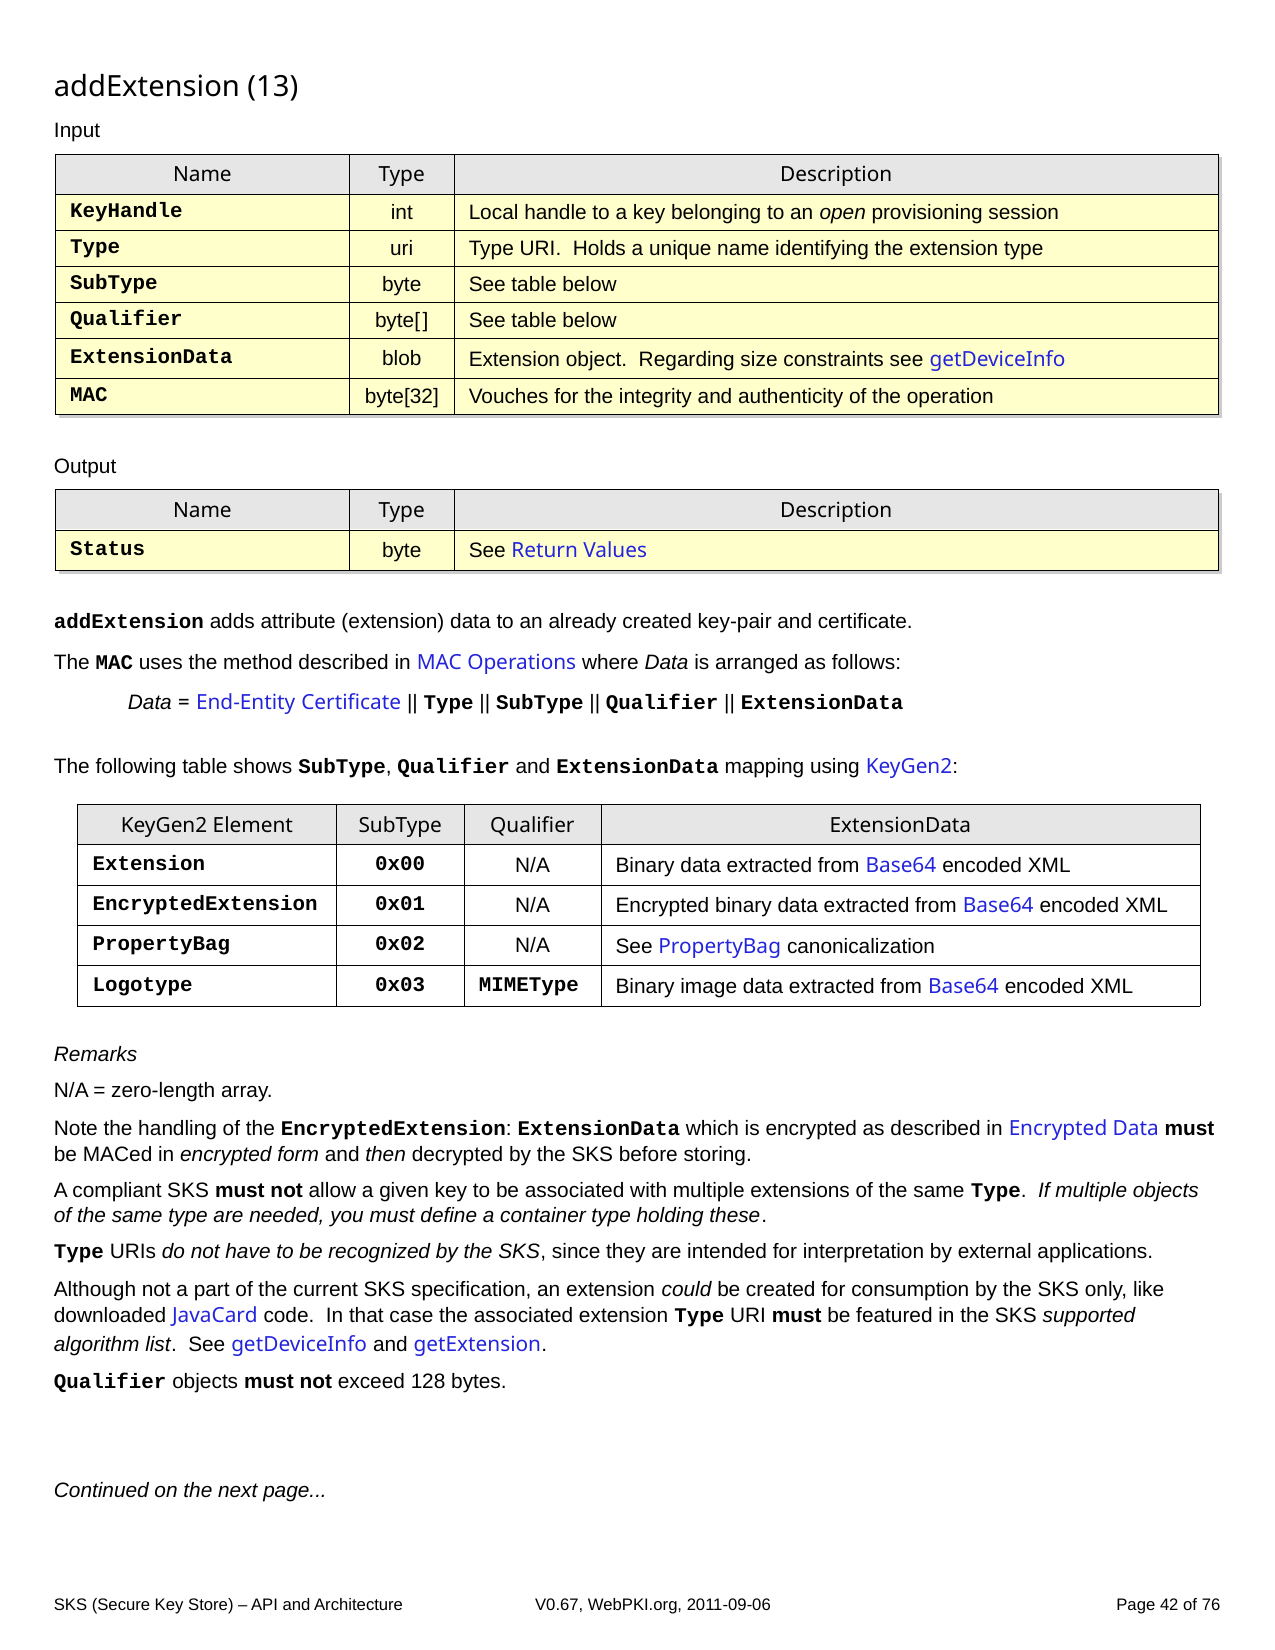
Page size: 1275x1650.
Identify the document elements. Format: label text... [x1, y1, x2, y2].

text The following table shows SubType, Qualifier and ExtensionData mapping using KeyGen2: [54, 728, 1221, 804]
text Data = End-Entity Certificate || Type || SubType || Qualifier || ExtensionData [54, 687, 1221, 716]
table_header Description [455, 490, 1218, 529]
table_cell byte⁮[ ] [350, 303, 454, 338]
table_cell Type URI. Holds a unique name identifying the extension type [455, 231, 1218, 266]
text Qualifier objects must not exceed 128 bytes. [54, 1369, 1221, 1395]
table_cell KeyHandle [56, 195, 349, 230]
table_cell Extension [78, 845, 336, 884]
table_header KeyGen2 Element [78, 805, 336, 844]
table_cell Encrypted binary data extracted from Base64 encoded XML [602, 886, 1200, 925]
table_cell Vouches for the integrity and authenticity of the operation [455, 379, 1218, 414]
table_cell SubType [56, 267, 349, 302]
table_cell N/A [465, 926, 601, 965]
text Note the handling of the EncryptedExtension: ExtensionData which is encrypted as described in Encrypted Data must be MACed in encrypted form and then decrypted by the SKS before storing. [54, 1113, 1221, 1166]
table_cell byte [350, 531, 454, 570]
text Remarks [54, 1042, 1221, 1066]
table_cell byte [350, 267, 454, 302]
table_header Type [350, 490, 454, 529]
table_cell 0x01 [337, 886, 464, 925]
text Input [54, 118, 1221, 142]
table_header SubType [337, 805, 464, 844]
text addExtension adds attribute (extension) data to an already created key-pair and certificate. [54, 609, 1221, 635]
table_cell N/A [465, 845, 601, 884]
text Type URIs do not have to be recognized by the SKS, since they are intended for interpretation by external applications. [54, 1239, 1221, 1265]
text The MAC uses the method described in MAC Operations where Data is arranged as follows: [54, 647, 1221, 676]
table_cell PropertyBag [78, 926, 336, 965]
table_header Name [56, 490, 349, 529]
table_header Name [56, 155, 349, 194]
text N/A = zero-length array. [54, 1077, 1221, 1101]
table_cell Binary data extracted from Base64 encoded XML [602, 845, 1200, 884]
table_cell Logotype [78, 966, 336, 1006]
table_cell EncryptedExtension [78, 886, 336, 925]
table_cell See table below [455, 303, 1218, 338]
table_header Description [455, 155, 1218, 194]
table_header ExtensionData [602, 805, 1200, 844]
table_cell int [350, 195, 454, 230]
table_cell See table below [455, 267, 1218, 302]
table_cell 0x03 [337, 966, 464, 1006]
table_cell See PropertyBag canonicalization [602, 926, 1200, 965]
table_header Qualifier [465, 805, 601, 844]
table_cell blob [350, 339, 454, 378]
text Output [54, 453, 1221, 477]
table_cell See Return Values [455, 531, 1218, 570]
table_cell N/A [465, 886, 601, 925]
table_cell Binary image data extracted from Base64 encoded XML [602, 966, 1200, 1006]
table_cell Type [56, 231, 349, 266]
table_cell ExtensionData [56, 339, 349, 378]
table_cell 0x00 [337, 845, 464, 884]
table_cell Local handle to a key belonging to an open provisioning session [455, 195, 1218, 230]
table_cell uri [350, 231, 454, 266]
subtitle addExtension (13) [54, 66, 1221, 105]
table_cell byte⁮[32] [350, 379, 454, 414]
table_cell Qualifier [56, 303, 349, 338]
table_cell Extension object. Regarding size constraints see getDeviceInfo [455, 339, 1218, 378]
table_cell 0x02 [337, 926, 464, 965]
table_cell Status [56, 531, 349, 570]
text Although not a part of the current SKS specification, an extension could be created for consumption by the SKS only, like downloaded JavaCard code. In that case the associated extension Type URI must be featured in the SKS supported algorithm list. See getDeviceInfo and getExtension. [54, 1277, 1221, 1357]
table_cell MIMEType [465, 966, 601, 1006]
table_cell MAC [56, 379, 349, 414]
text Continued on the next page... [54, 1478, 1221, 1502]
text A compliant SKS must not allow a given key to be associated with multiple extensions of the same Type. If multiple objects of the same type are needed, you must define a container type holding these. [54, 1177, 1221, 1227]
table_header Type [350, 155, 454, 194]
